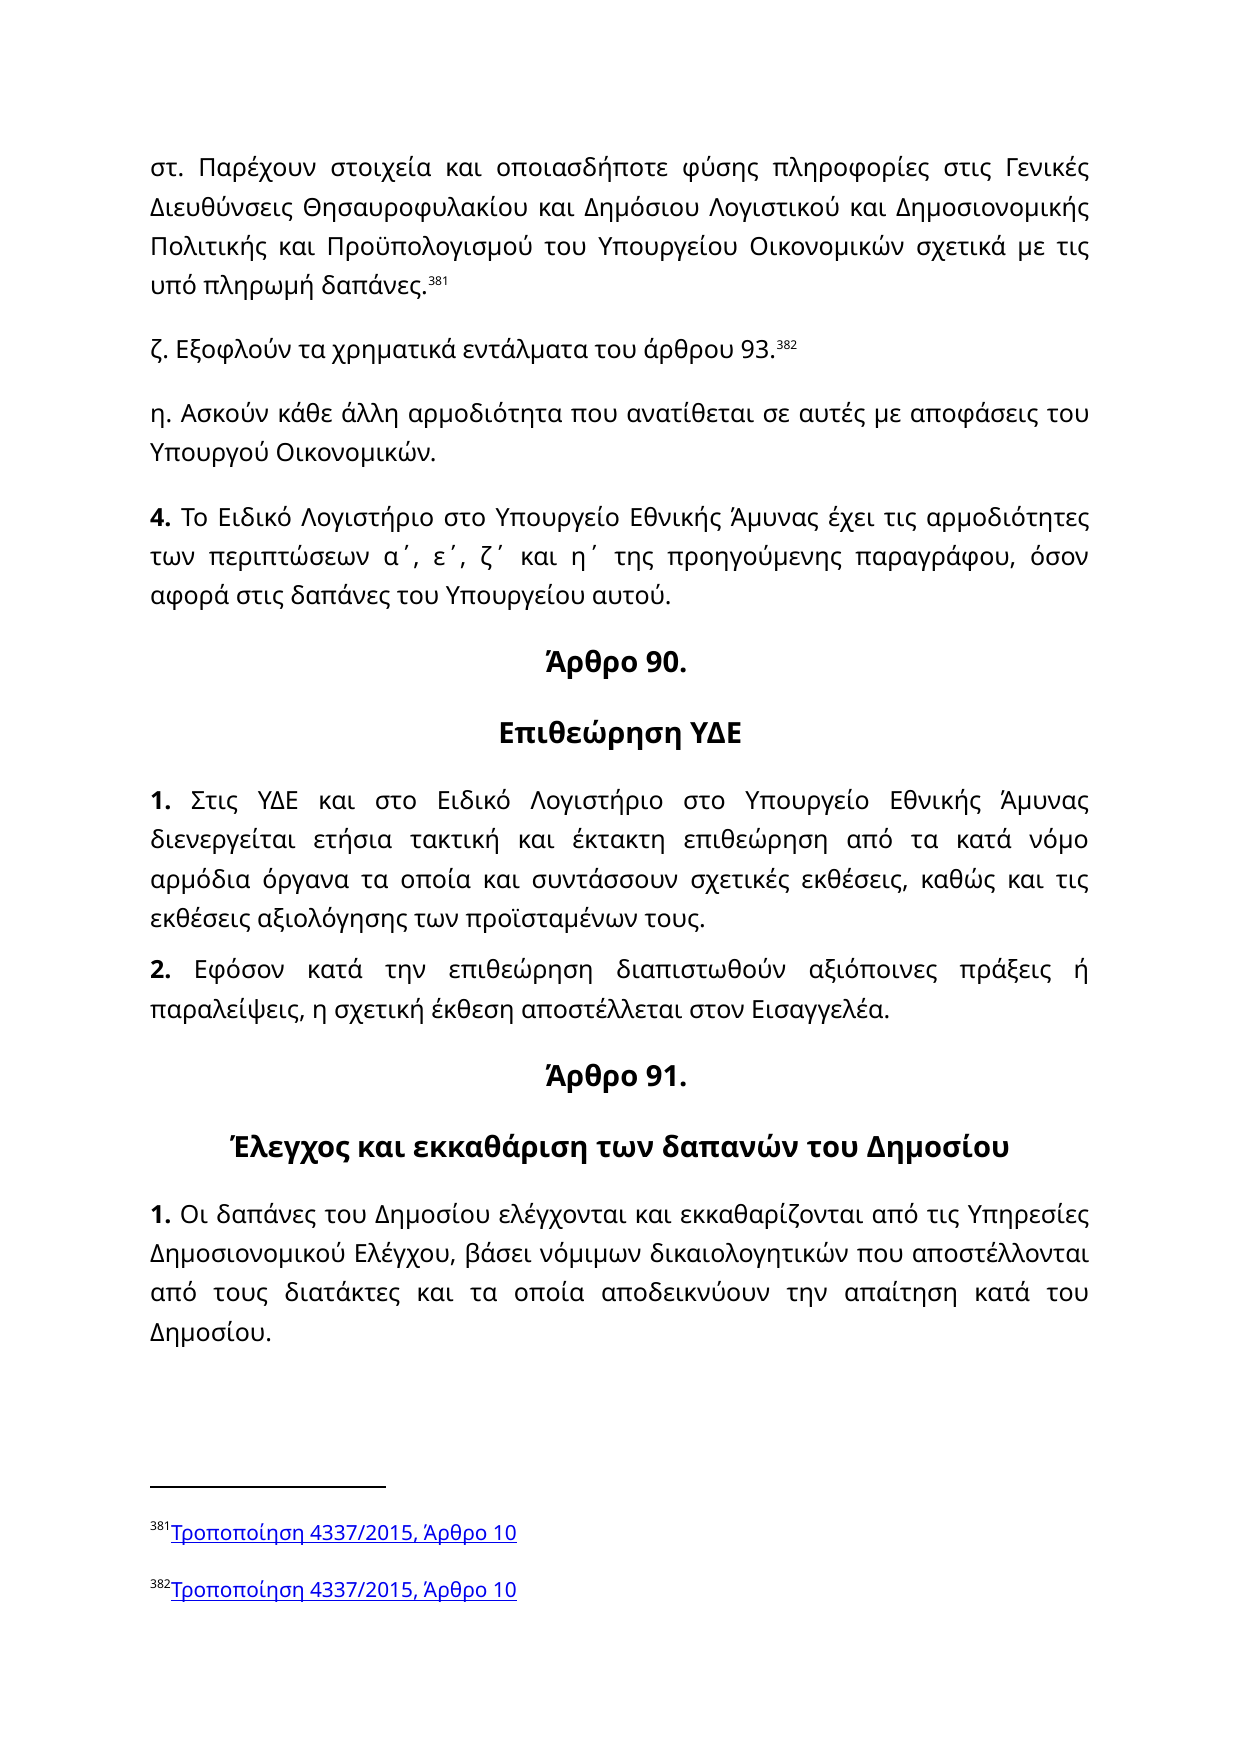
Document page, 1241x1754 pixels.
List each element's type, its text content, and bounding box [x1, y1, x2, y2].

subtitle Άρθρο 91. [150, 1055, 1090, 1095]
text ζ. Εξοφλούν τα χρηματικά εντάλματα του άρθρου 93. [150, 332, 1090, 366]
text Τροποποίηση 4337/2015, Άρθρο 10 [150, 1518, 1090, 1546]
text η. Ασκούν κάθε άλλη αρμοδιότητα που ανατίθεται σε αυτές με αποφάσεις του Υπουργού Οικονομικών. [150, 396, 1090, 469]
text στ. Παρέχουν στοιχεία και οποιασδήποτε φύσης πληροφορίες στις Γενικές Διευθύνσεις Θησαυροφυλακίου και Δημόσιου Λογιστικού και Δημοσιονομικής Πολιτικής και Προϋπολογισμού του Υπουργείου Οικονομικών σχετικά με τις υπό πληρωμή δαπάνες. [150, 150, 1090, 302]
text 1. Στις ΥΔΕ και στο Ειδικό Λογιστήριο στο Υπουργείο Εθνικής Άμυνας διενεργείται ετήσια τακτική και έκτακτη επιθεώρηση από τα κατά νόμο αρμόδια όργανα τα οποία και συντάσσουν σχετικές εκθέσεις, καθώς και τις εκθέσεις αξιολόγησης των προϊσταμένων τους. [150, 783, 1090, 934]
text Τροποποίηση 4337/2015, Άρθρο 10 [150, 1576, 1090, 1604]
text 4. Το Ειδικό Λογιστήριο στο Υπουργείο Εθνικής Άμυνας έχει τις αρμοδιότητες των περιπτώσεων α΄, ε΄, ζ΄ και η΄ της προηγούμενης παραγράφου, όσον αφορά στις δαπάνες του Υπουργείου αυτού. [150, 499, 1090, 612]
subtitle Έλεγχος και εκκαθάριση των δαπανών του Δημοσίου [150, 1126, 1090, 1166]
subtitle Επιθεώρηση ΥΔΕ [150, 712, 1090, 752]
subtitle Άρθρο 90. [150, 642, 1090, 681]
text 1. Οι δαπάνες του Δημοσίου ελέγχονται και εκκαθαρίζονται από τις Υπηρεσίες Δημοσιονομικού Ελέγχου, βάσει νόμιμων δικαιολογητικών που αποστέλλονται από τους διατάκτες και τα οποία αποδεικνύουν την απαίτηση κατά του Δημοσίου. [150, 1197, 1090, 1348]
text 2. Εφόσον κατά την επιθεώρηση διαπιστωθούν αξιόποινες πράξεις ή παραλείψεις, η σχετική έκθεση αποστέλλεται στον Εισαγγελέα. [150, 952, 1090, 1025]
